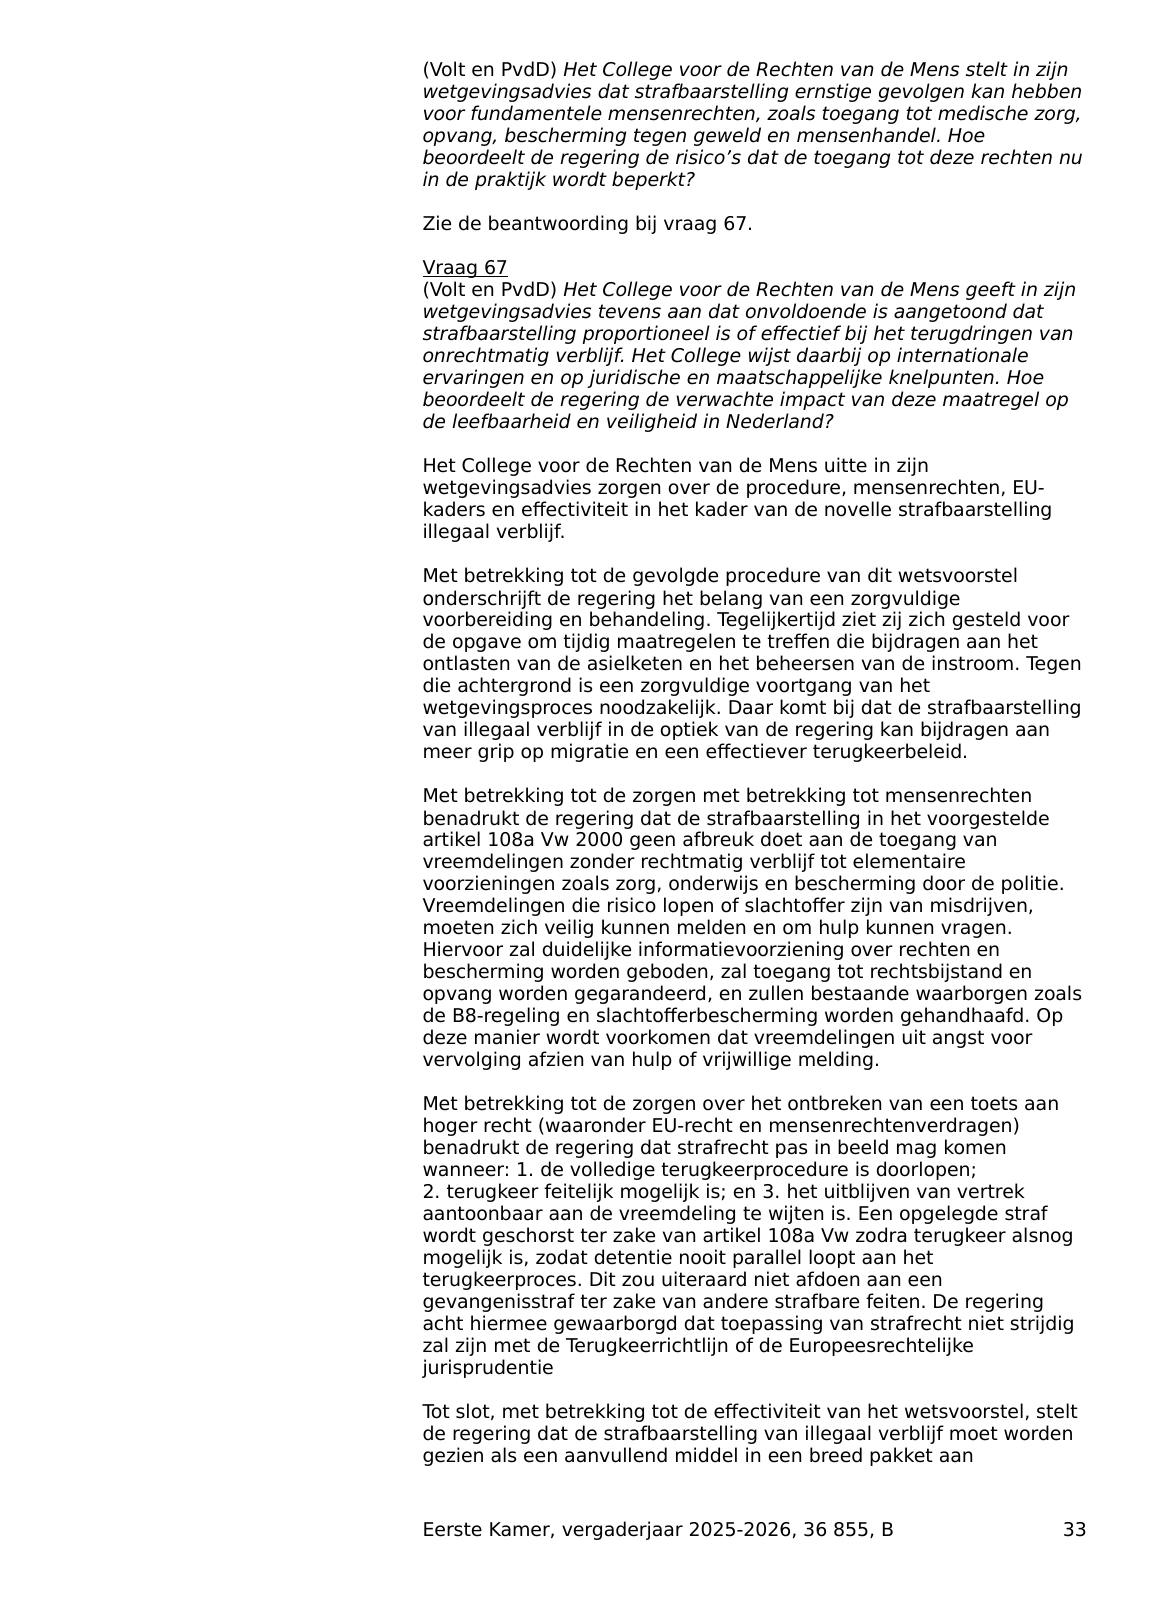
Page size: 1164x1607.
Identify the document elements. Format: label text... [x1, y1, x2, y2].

text Met betrekking tot de zorgen met betrekking tot mensenrechten benadrukt de regering dat de strafbaarstelling in het voorgestelde artikel 108a Vw 2000 geen afbreuk doet aan de toegang van vreemdelingen zonder rechtmatig verblijf tot elementaire voorzieningen zoals zorg, onderwijs en bescherming door de politie. Vreemdelingen die risico lopen of slachtoffer zijn van misdrijven, moeten zich veilig kunnen melden en om hulp kunnen vragen. Hiervoor zal duidelijke informatievoorziening over rechten en bescherming worden geboden, zal toegang tot rechtsbijstand en opvang worden gegarandeerd, en zullen bestaande waarborgen zoals de B8-regeling en slachtofferbescherming worden gehandhaafd. Op deze manier wordt voorkomen dat vreemdelingen uit angst voor vervolging afzien van hulp of vrijwillige melding. [422, 785, 1087, 1071]
text Zie de beantwoording bij vraag 67. [422, 213, 1087, 235]
text (Volt en PvdD) Het College voor de Rechten van de Mens geeft in zijn wetgevingsadvies tevens aan dat onvoldoende is aangetoond dat strafbaarstelling proportioneel is of effectief bij het terugdringen van onrechtmatig verblijf. Het College wijst daarbij op internationale ervaringen en op juridische en maatschappelijke knelpunten. Hoe beoordeelt de regering de verwachte impact van deze maatregel op de leefbaarheid en veiligheid in Nederland? [422, 279, 1087, 433]
text Tot slot, met betrekking tot de effectiviteit van het wetsvoorstel, stelt de regering dat de strafbaarstelling van illegaal verblijf moet worden gezien als een aanvullend middel in een breed pakket aan [422, 1401, 1087, 1467]
text Vraag 67 [422, 257, 1087, 279]
text Het College voor de Rechten van de Mens uitte in zijn wetgevingsadvies zorgen over de procedure, mensenrechten, EU-kaders en effectiviteit in het kader van de novelle strafbaarstelling illegaal verblijf. [422, 455, 1087, 543]
text Met betrekking tot de gevolgde procedure van dit wetsvoorstel onderschrijft de regering het belang van een zorgvuldige voorbereiding en behandeling. Tegelijkertijd ziet zij zich gesteld voor de opgave om tijdig maatregelen te treffen die bijdragen aan het ontlasten van de asielketen en het beheersen van de instroom. Tegen die achtergrond is een zorgvuldige voortgang van het wetgevingsproces noodzakelijk. Daar komt bij dat de strafbaarstelling van illegaal verblijf in de optiek van de regering kan bijdragen aan meer grip op migratie en een effectiever terugkeerbeleid. [422, 565, 1087, 763]
text Met betrekking tot de zorgen over het ontbreken van een toets aan hoger recht (waaronder EU-recht en mensenrechtenverdragen) benadrukt de regering dat strafrecht pas in beeld mag komen wanneer: 1. de volledige terugkeerprocedure is doorlopen; 2. terugkeer feitelijk mogelijk is; en 3. het uitblijven van vertrek aantoonbaar aan de vreemdeling te wijten is. Een opgelegde straf wordt geschorst ter zake van artikel 108a Vw zodra terugkeer alsnog mogelijk is, zodat detentie nooit parallel loopt aan het terugkeerproces. Dit zou uiteraard niet afdoen aan een gevangenisstraf ter zake van andere strafbare feiten. De regering acht hiermee gewaarborgd dat toepassing van strafrecht niet strijdig zal zijn met de Terugkeerrichtlijn of de Europeesrechtelijke jurisprudentie [422, 1093, 1087, 1379]
text (Volt en PvdD) Het College voor de Rechten van de Mens stelt in zijn wetgevingsadvies dat strafbaarstelling ernstige gevolgen kan hebben voor fundamentele mensenrechten, zoals toegang tot medische zorg, opvang, bescherming tegen geweld en mensenhandel. Hoe beoordeelt de regering de risico’s dat de toegang tot deze rechten nu in de praktijk wordt beperkt? [422, 59, 1087, 191]
